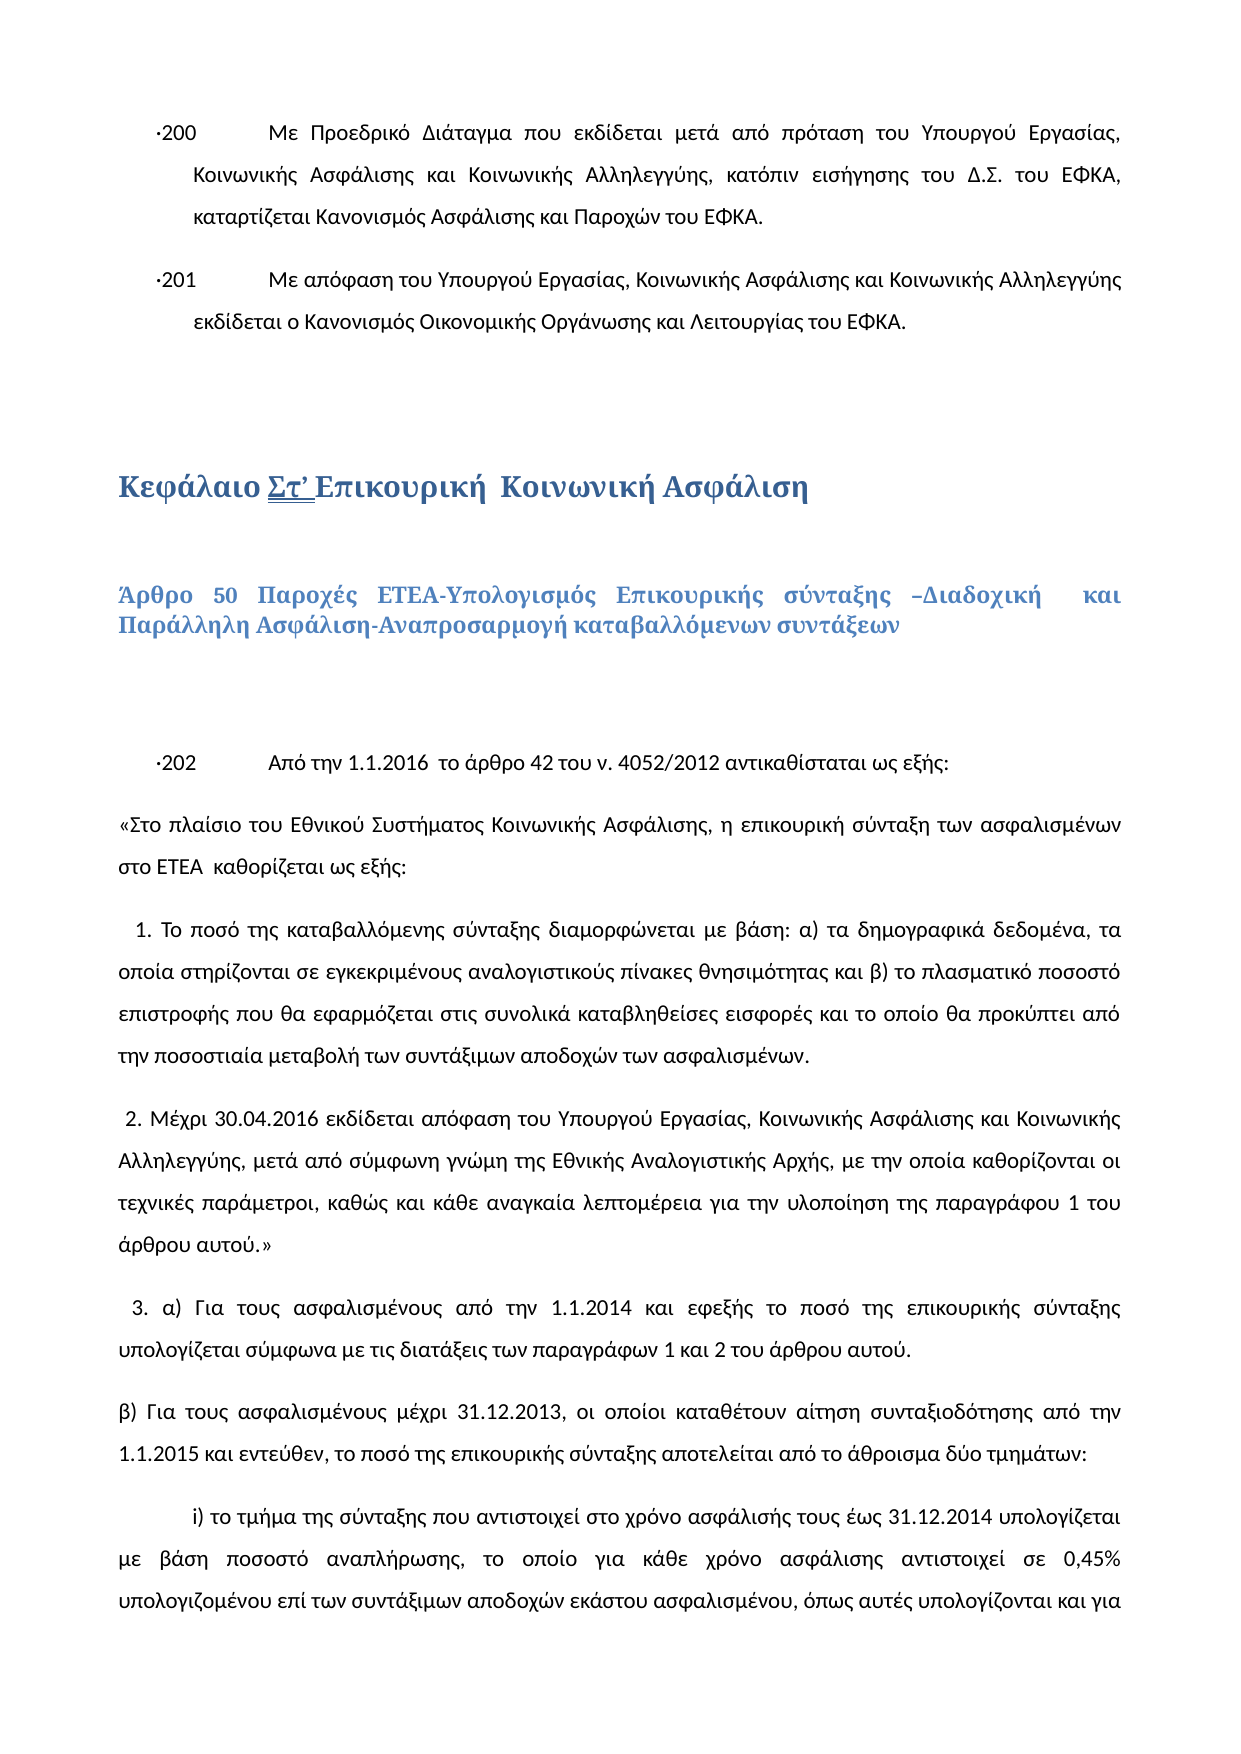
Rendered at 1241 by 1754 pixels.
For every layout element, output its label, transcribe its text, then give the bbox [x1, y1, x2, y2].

text 3. α) Για τους ασφαλισμένους από την 1.1.2014 και εφεξής το ποσό της επικουρικής σύνταξης υπολογίζεται σύμφωνα με τις διατάξεις των παραγράφων 1 και 2 του άρθρου αυτού. [118, 1293, 1122, 1363]
list Με απόφαση του Υπουργού Εργασίας, Κοινωνικής Ασφάλισης και Κοινωνικής Αλληλεγγύης εκδίδεται ο Κανονισμός Οικονομικής Οργάνωσης και Λειτουργίας του ΕΦΚΑ. [156, 265, 1122, 335]
list Από την 1.1.2016 το άρθρο 42 του ν. 4052/2012 αντικαθίσταται ως εξής: [156, 748, 1122, 776]
text Άρθρο 50 Παροχές ΕΤΕΑ-Υπολογισμός Επικουρικής σύνταξης –Διαδοχική και Παράλληλη Ασφάλιση-Αναπροσαρμογή καταβαλλόμενων συντάξεων [118, 583, 1122, 640]
text β) Για τους ασφαλισμένους μέχρι 31.12.2013, οι οποίοι καταθέτουν αίτηση συνταξιοδότησης από την 1.1.2015 και εντεύθεν, το ποσό της επικουρικής σύνταξης αποτελείται από το άθροισμα δύο τμημάτων: [118, 1397, 1122, 1467]
text «Στο πλαίσιο του Εθνικού Συστήματος Κοινωνικής Ασφάλισης, η επικουρική σύνταξη των ασφαλισμένων στο ΕΤΕΑ καθορίζεται ως εξής: [118, 810, 1122, 880]
list Με Προεδρικό Διάταγμα που εκδίδεται μετά από πρόταση του Υπουργού Εργασίας, Κοινωνικής Ασφάλισης και Κοινωνικής Αλληλεγγύης, κατόπιν εισήγησης του Δ.Σ. του ΕΦΚΑ, καταρτίζεται Κανονισμός Ασφάλισης και Παροχών του ΕΦΚΑ. [156, 118, 1122, 230]
text 2. Μέχρι 30.04.2016 εκδίδεται απόφαση του Υπουργού Εργασίας, Κοινωνικής Ασφάλισης και Κοινωνικής Αλληλεγγύης, μετά από σύμφωνη γνώμη της Εθνικής Αναλογιστικής Αρχής, με την οποία καθορίζονται οι τεχνικές παράμετροι, καθώς και κάθε αναγκαία λεπτομέρεια για την υλοποίηση της παραγράφου 1 του άρθρου αυτού.» [118, 1104, 1122, 1258]
text 1. Το ποσό της καταβαλλόμενης σύνταξης διαμορφώνεται με βάση: α) τα δημογραφικά δεδομένα, τα οποία στηρίζονται σε εγκεκριμένους αναλογιστικούς πίνακες θνησιμότητας και β) το πλασματικό ποσοστό επιστροφής που θα εφαρμόζεται στις συνολικά καταβληθείσες εισφορές και το οποίο θα προκύπτει από την ποσοστιαία μεταβολή των συντάξιμων αποδοχών των ασφαλισμένων. [118, 915, 1122, 1069]
text Κεφάλαιο Στ’ Επικουρική Κοινωνική Ασφάλιση [118, 471, 1122, 504]
text i) το τμήμα της σύνταξης που αντιστοιχεί στο χρόνο ασφάλισής τους έως 31.12.2014 υπολογίζεται με βάση ποσοστό αναπλήρωσης, το οποίο για κάθε χρόνο ασφάλισης αντιστοιχεί σε 0,45% υπολογιζομένου επί των συντάξιμων αποδοχών εκάστου ασφαλισμένου, όπως αυτές υπολογίζονται και για [118, 1502, 1122, 1614]
